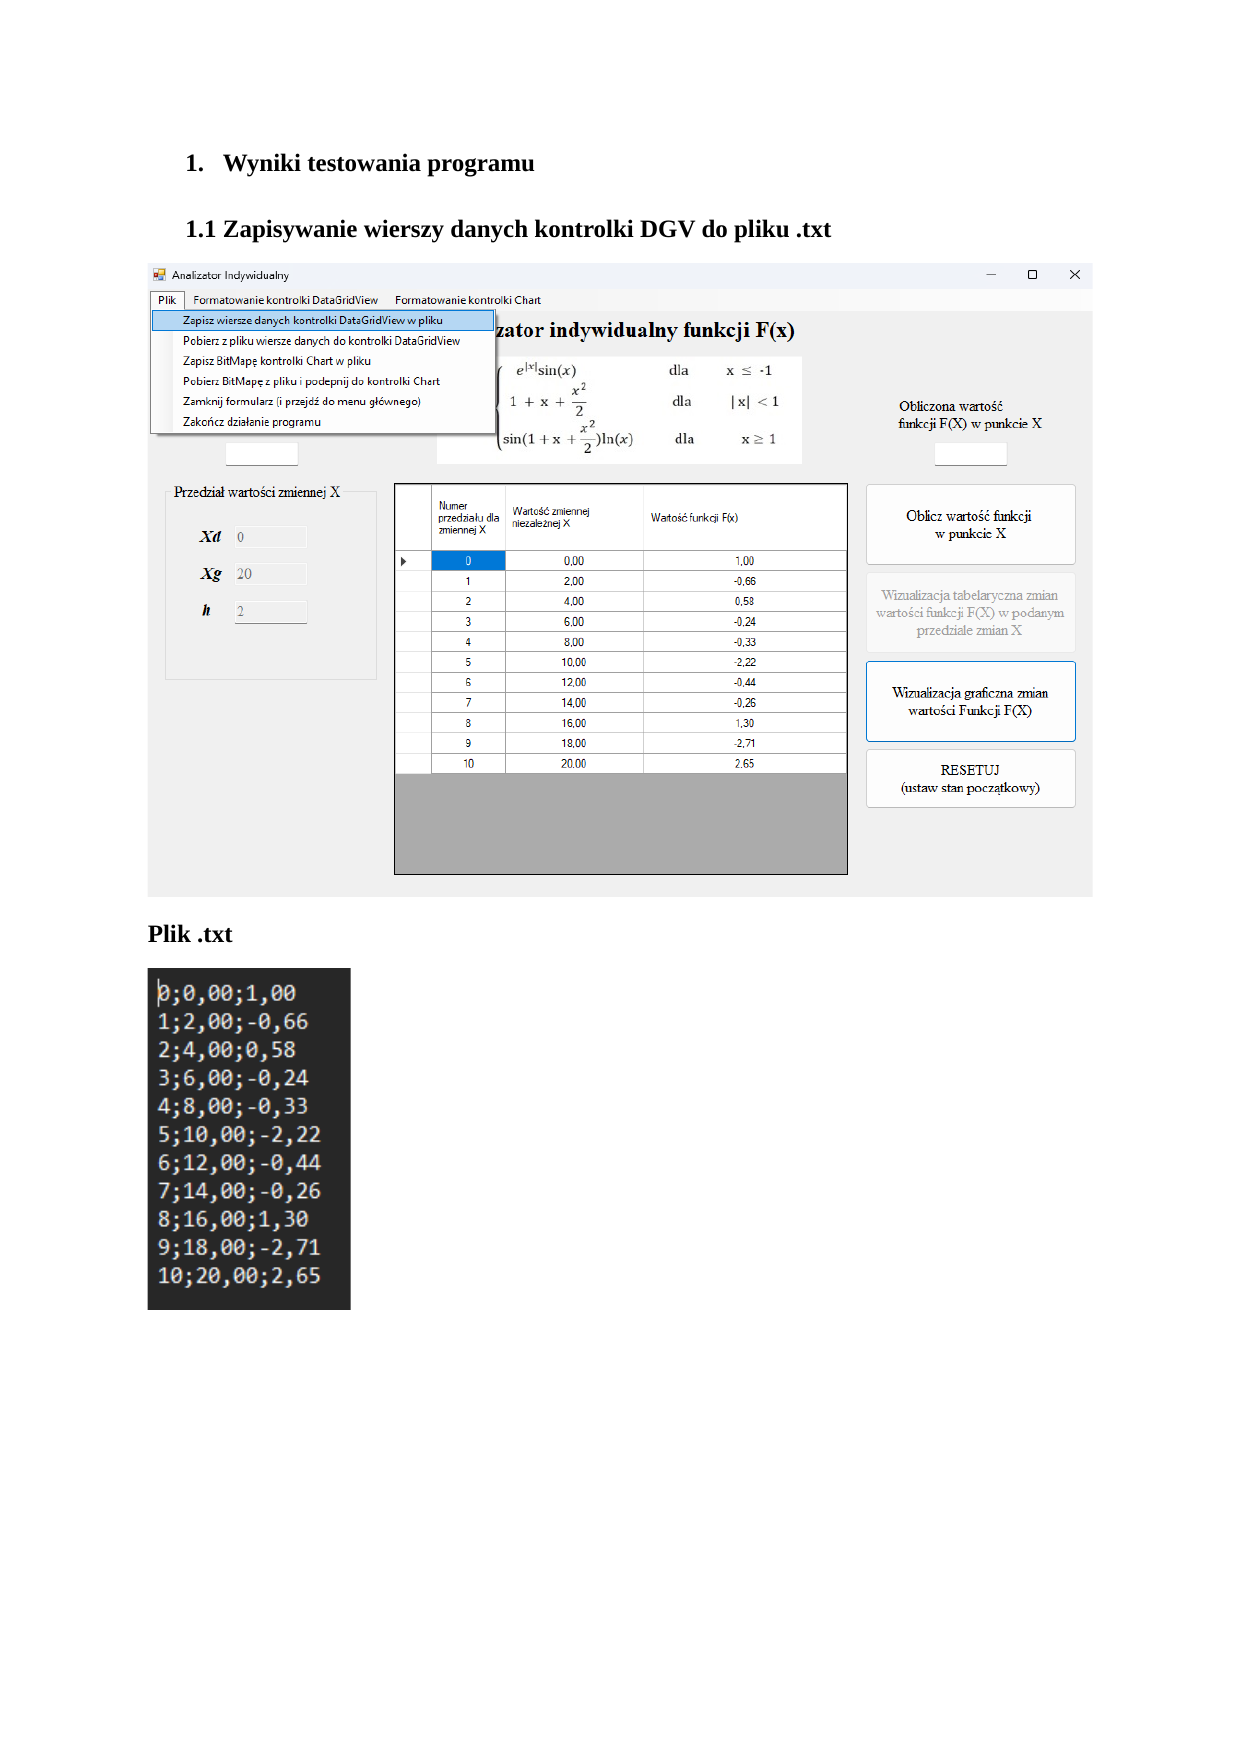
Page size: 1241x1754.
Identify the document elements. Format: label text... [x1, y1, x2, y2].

list Wyniki testowania programu [185, 148, 1093, 176]
text Plik .txt [148, 919, 1093, 947]
list Zapisywanie wierszy danych kontrolki DGV do pliku .txt [185, 214, 1093, 242]
